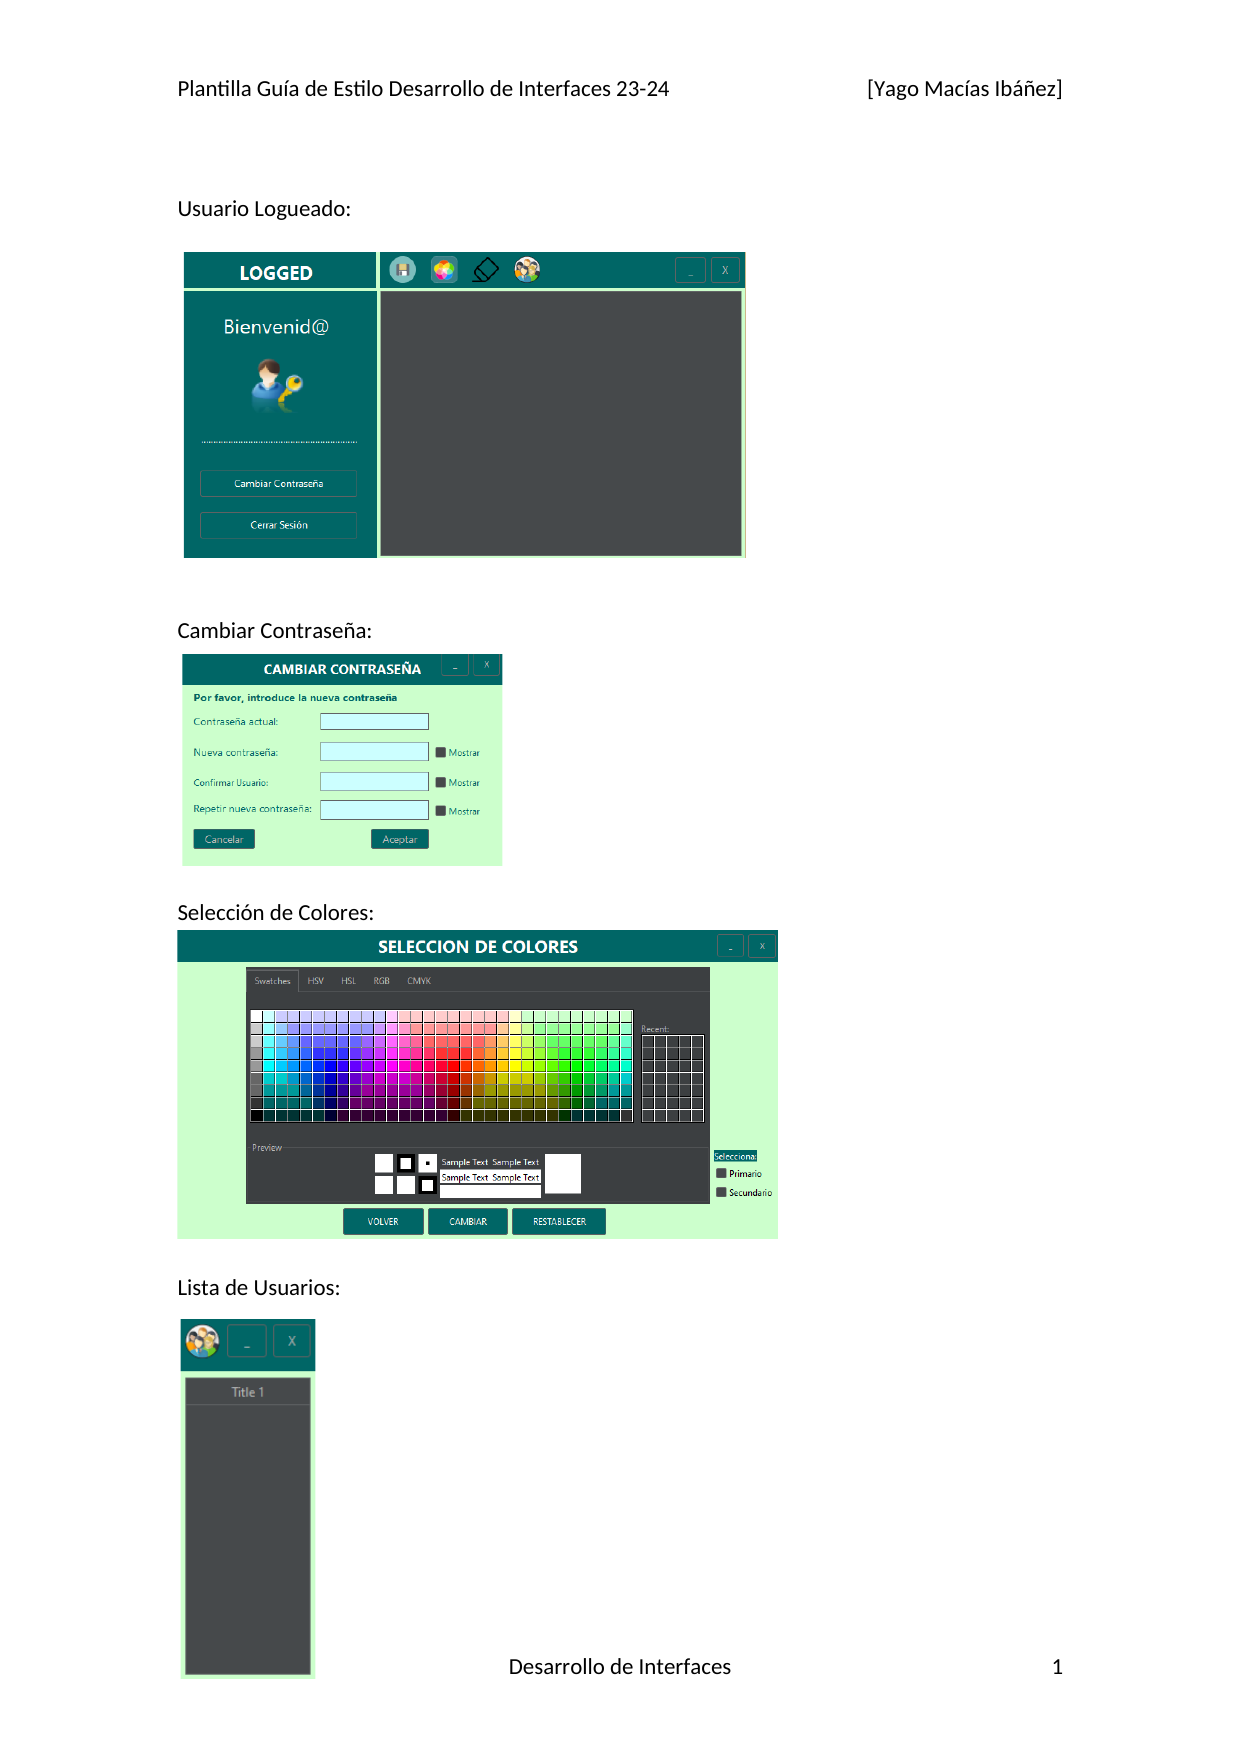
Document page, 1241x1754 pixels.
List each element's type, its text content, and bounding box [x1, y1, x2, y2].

text Usuario Logueado: [177, 194, 1063, 222]
text Selección de Colores: [177, 898, 1063, 926]
text Cambiar Contraseña: [177, 616, 1063, 644]
picture [177, 930, 778, 1239]
picture [180, 1319, 316, 1679]
picture [183, 252, 746, 558]
picture [182, 654, 503, 866]
text Lista de Usuarios: [177, 1273, 1063, 1301]
